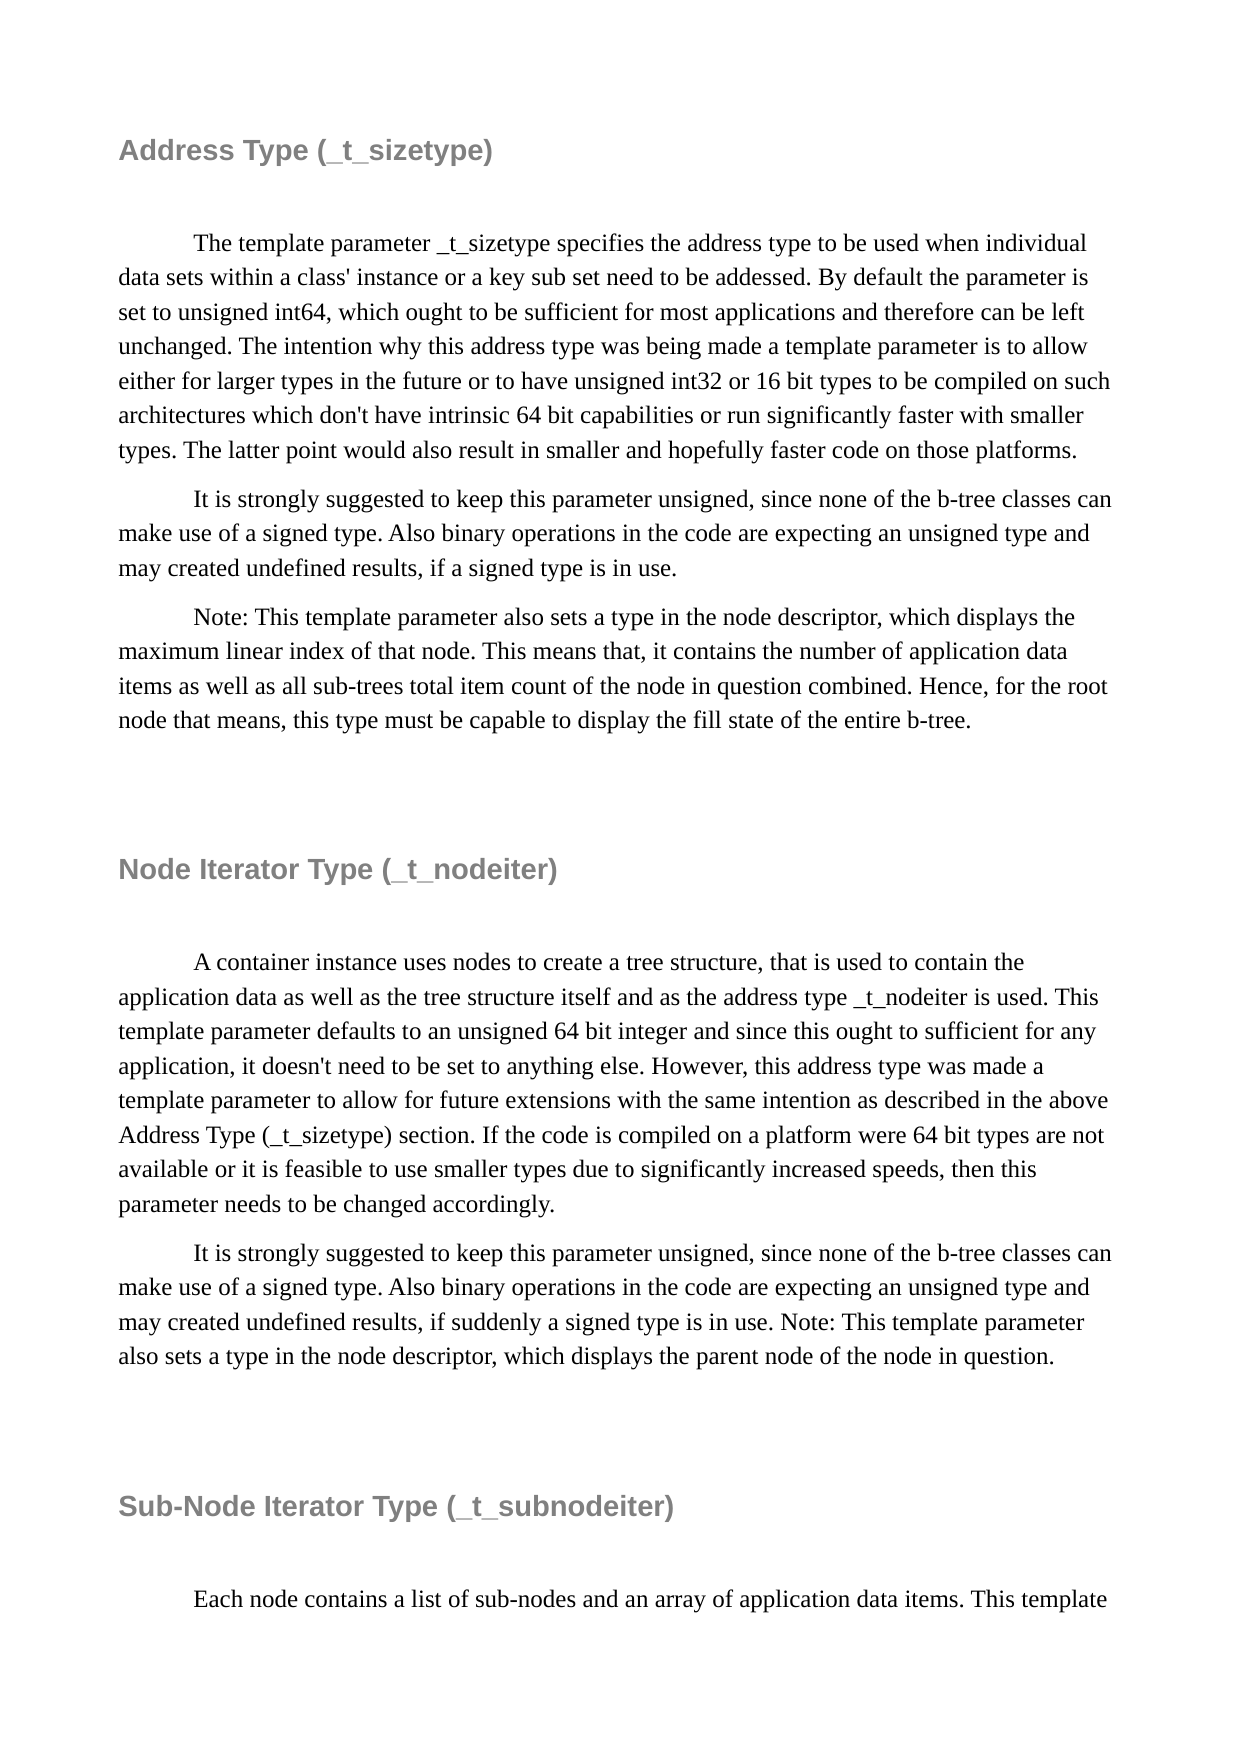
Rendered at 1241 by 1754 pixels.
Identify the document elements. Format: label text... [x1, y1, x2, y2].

subtitle Node Iterator Type (_t_nodeiter) [118, 852, 1122, 886]
subtitle Sub-Node Iterator Type (_t_subnodeiter) [118, 1488, 1122, 1522]
text The template parameter _t_sizetype specifies the address type to be used when individual data sets within a class' instance or a key sub set need to be addessed. By default the parameter is set to unsigned int64, which ought to be sufficient for most applications and therefore can be left unchanged. The intention why this address type was being made a template parameter is to allow either for larger types in the future or to have unsigned int32 or 16 bit types to be compiled on such architectures which don't have intrinsic 64 bit capabilities or run significantly faster with smaller types. The latter point would also result in smaller and hopefully faster code on those platforms. [118, 228, 1122, 463]
text A container instance uses nodes to create a tree structure, that is used to contain the application data as well as the tree structure itself and as the address type _t_nodeiter is used. This template parameter defaults to an unsigned 64 bit integer and since this ought to sufficient for any application, it doesn't need to be set to anything else. However, this address type was made a template parameter to allow for future extensions with the same intention as described in the above Address Type (_t_sizetype) section. If the code is compiled on a platform were 64 bit types are not available or it is feasible to use smaller types due to significantly increased speeds, then this parameter needs to be changed accordingly. [118, 947, 1122, 1218]
text Note: This template parameter also sets a type in the node descriptor, which displays the maximum linear index of that node. This means that, it contains the number of application data items as well as all sub-trees total item count of the node in question combined. Hence, for the root node that means, this type must be capable to display the fill state of the entire b-tree. [118, 602, 1122, 734]
subtitle Address Type (_t_sizetype) [118, 133, 1122, 166]
text Each node contains a list of sub-nodes and an array of application data items. This template [118, 1584, 1122, 1612]
text It is strongly suggested to keep this parameter unsigned, since none of the b-tree classes can make use of a signed type. Also binary operations in the code are expecting an unsigned type and may created undefined results, if suddenly a signed type is in use. Note: This template parameter also sets a type in the node descriptor, which displays the parent node of the node in question. [118, 1238, 1122, 1370]
text It is strongly suggested to keep this parameter unsigned, since none of the b-tree classes can make use of a signed type. Also binary operations in the code are expecting an unsigned type and may created undefined results, if a signed type is in use. [118, 484, 1122, 581]
